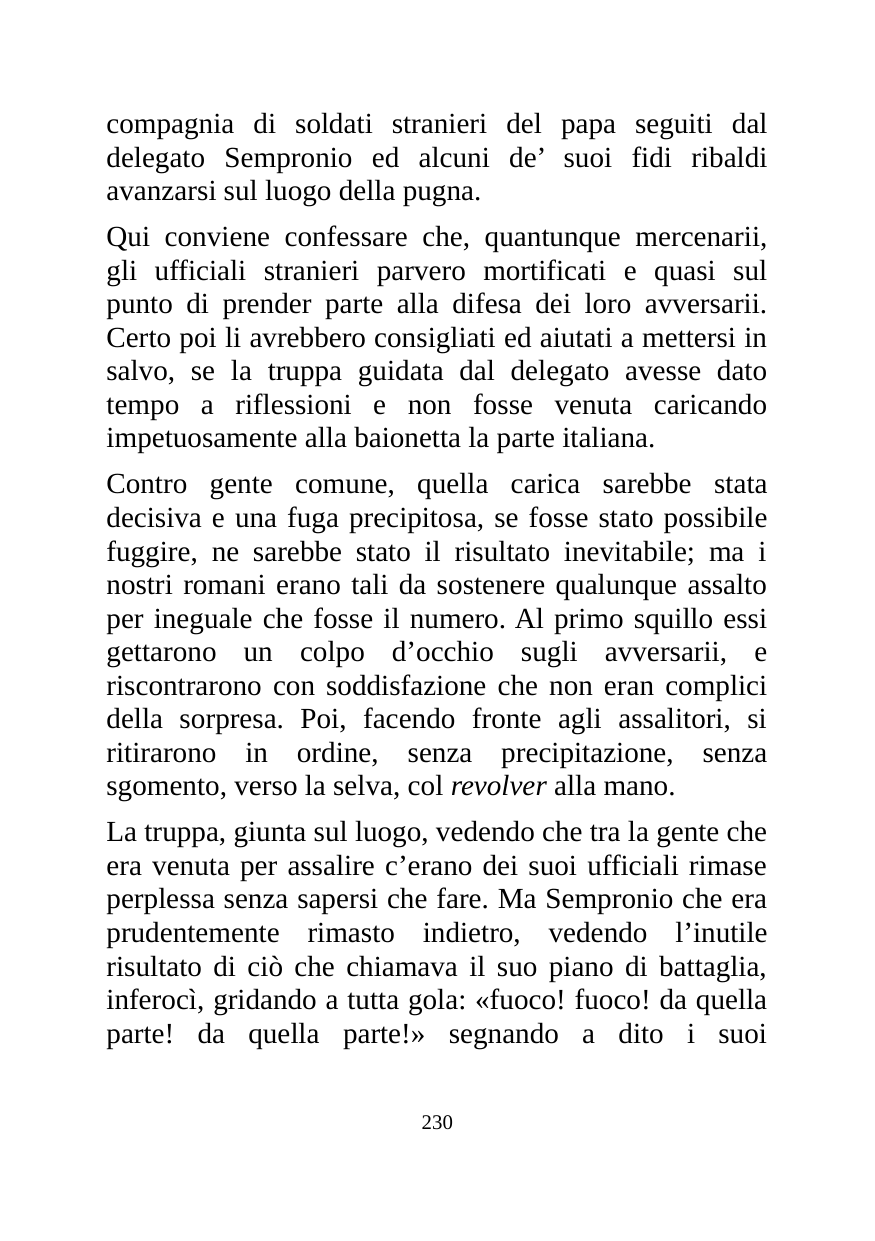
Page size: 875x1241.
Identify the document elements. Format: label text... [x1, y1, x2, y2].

text Contro gente comune, quella carica sarebbe stata decisiva e una fuga precipitosa, se fosse stato possibile fuggire, ne sarebbe stato il risultato inevitabile; ma i nostri romani erano tali da sostenere qualunque assalto per ineguale che fosse il numero. Al primo squillo essi gettarono un colpo d’occhio sugli avversarii, e riscontrarono con soddisfazione che non eran complici della sorpresa. Poi, facendo fronte agli assalitori, si ritirarono in ordine, senza precipitazione, senza sgomento, verso la selva, col revolver alla mano. [106, 467, 768, 802]
text Qui conviene confessare che, quantunque mercenarii, gli ufficiali stranieri parvero mortificati e quasi sul punto di prender parte alla difesa dei loro avversarii. Certo poi li avrebbero consigliati ed aiutati a mettersi in salvo, se la truppa guidata dal delegato avesse dato tempo a riflessioni e non fosse venuta caricando impetuosamente alla baionetta la parte italiana. [106, 219, 768, 454]
text compagnia di soldati stranieri del papa seguiti dal delegato Sempronio ed alcuni de’ suoi fidi ribaldi avanzarsi sul luogo della pugna. [106, 106, 768, 207]
text La truppa, giunta sul luogo, vedendo che tra la gente che era venuta per assalire c’erano dei suoi ufficiali rimase perplessa senza sapersi che fare. Ma Sempronio che era prudentemente rimasto indietro, vedendo l’inutile risultato di ciò che chiamava il suo piano di battaglia, inferocì, gridando a tutta gola: «fuoco! fuoco! da quella parte! da quella parte!» segnando a dito i suoi [106, 814, 768, 1049]
